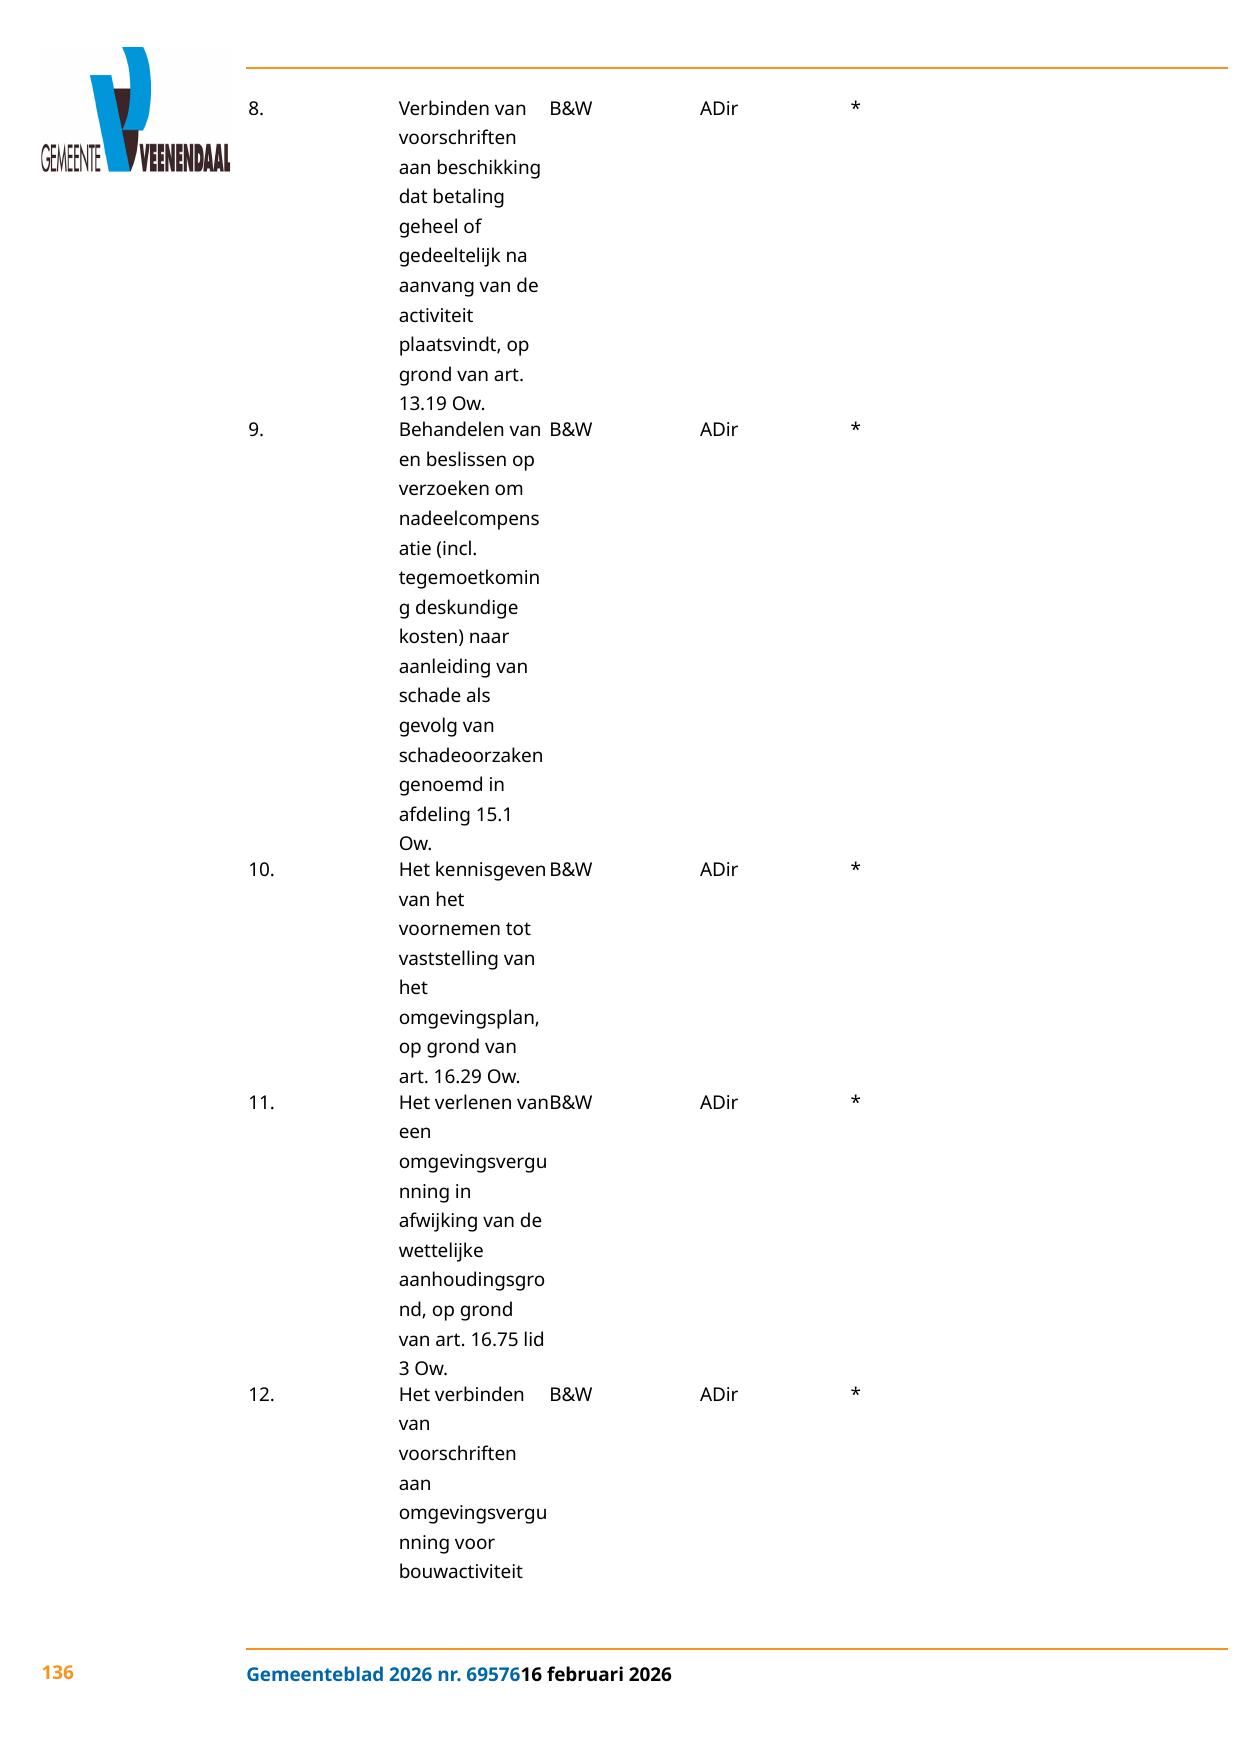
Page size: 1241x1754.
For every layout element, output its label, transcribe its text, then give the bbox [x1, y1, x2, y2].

table_cell [248, 95, 398, 416]
table_cell ADir [700, 856, 850, 1089]
table_cell ADir [700, 95, 850, 416]
table_cell [248, 1089, 398, 1381]
table_cell * [850, 95, 1001, 416]
table_cell [248, 1381, 398, 1584]
table_cell Het verlenen van een omgevingsvergunning in afwijking van de wettelijke aanhoudingsgrond, op grond van art. 16.75 lid 3 Ow. [399, 1089, 549, 1381]
table_cell Het verbinden van voorschriften aan omgevingsvergunning voor bouwactiviteit [399, 1381, 549, 1584]
table_cell Het kennisgeven van het voornemen tot vaststelling van het omgevingsplan, op grond van art. 16.29 Ow. [399, 856, 549, 1089]
table_cell B&W [549, 1381, 700, 1584]
table_cell [1001, 856, 1152, 1089]
picture [123, 47, 231, 172]
table_cell * [850, 1089, 1001, 1381]
table_cell * [850, 856, 1001, 1089]
table_cell ADir [700, 1381, 850, 1584]
table_cell B&W [549, 1089, 700, 1381]
table_cell [1001, 95, 1152, 416]
table_cell [1001, 1089, 1152, 1381]
table_cell B&W [549, 416, 700, 856]
table_cell [248, 856, 398, 1089]
table_cell ADir [700, 416, 850, 856]
table_cell ADir [700, 1089, 850, 1381]
picture [41, 47, 130, 172]
table_cell [1001, 1381, 1152, 1584]
table_cell * [850, 416, 1001, 856]
table_cell [248, 416, 398, 856]
table_cell Verbinden van voorschriften aan beschikking dat betaling geheel of gedeeltelijk na aanvang van de activiteit plaatsvindt, op grond van art. 13.19 Ow. [399, 95, 549, 416]
table_cell B&W [549, 95, 700, 416]
table_cell * [850, 1381, 1001, 1584]
table_cell Behandelen van en beslissen op verzoeken om nadeelcompensatie (incl. tegemoetkoming deskundige kosten) naar aanleiding van schade als gevolg van schadeoorzaken genoemd in afdeling 15.1 Ow. [399, 416, 549, 856]
table_cell [1001, 416, 1152, 856]
table_cell B&W [549, 856, 700, 1089]
